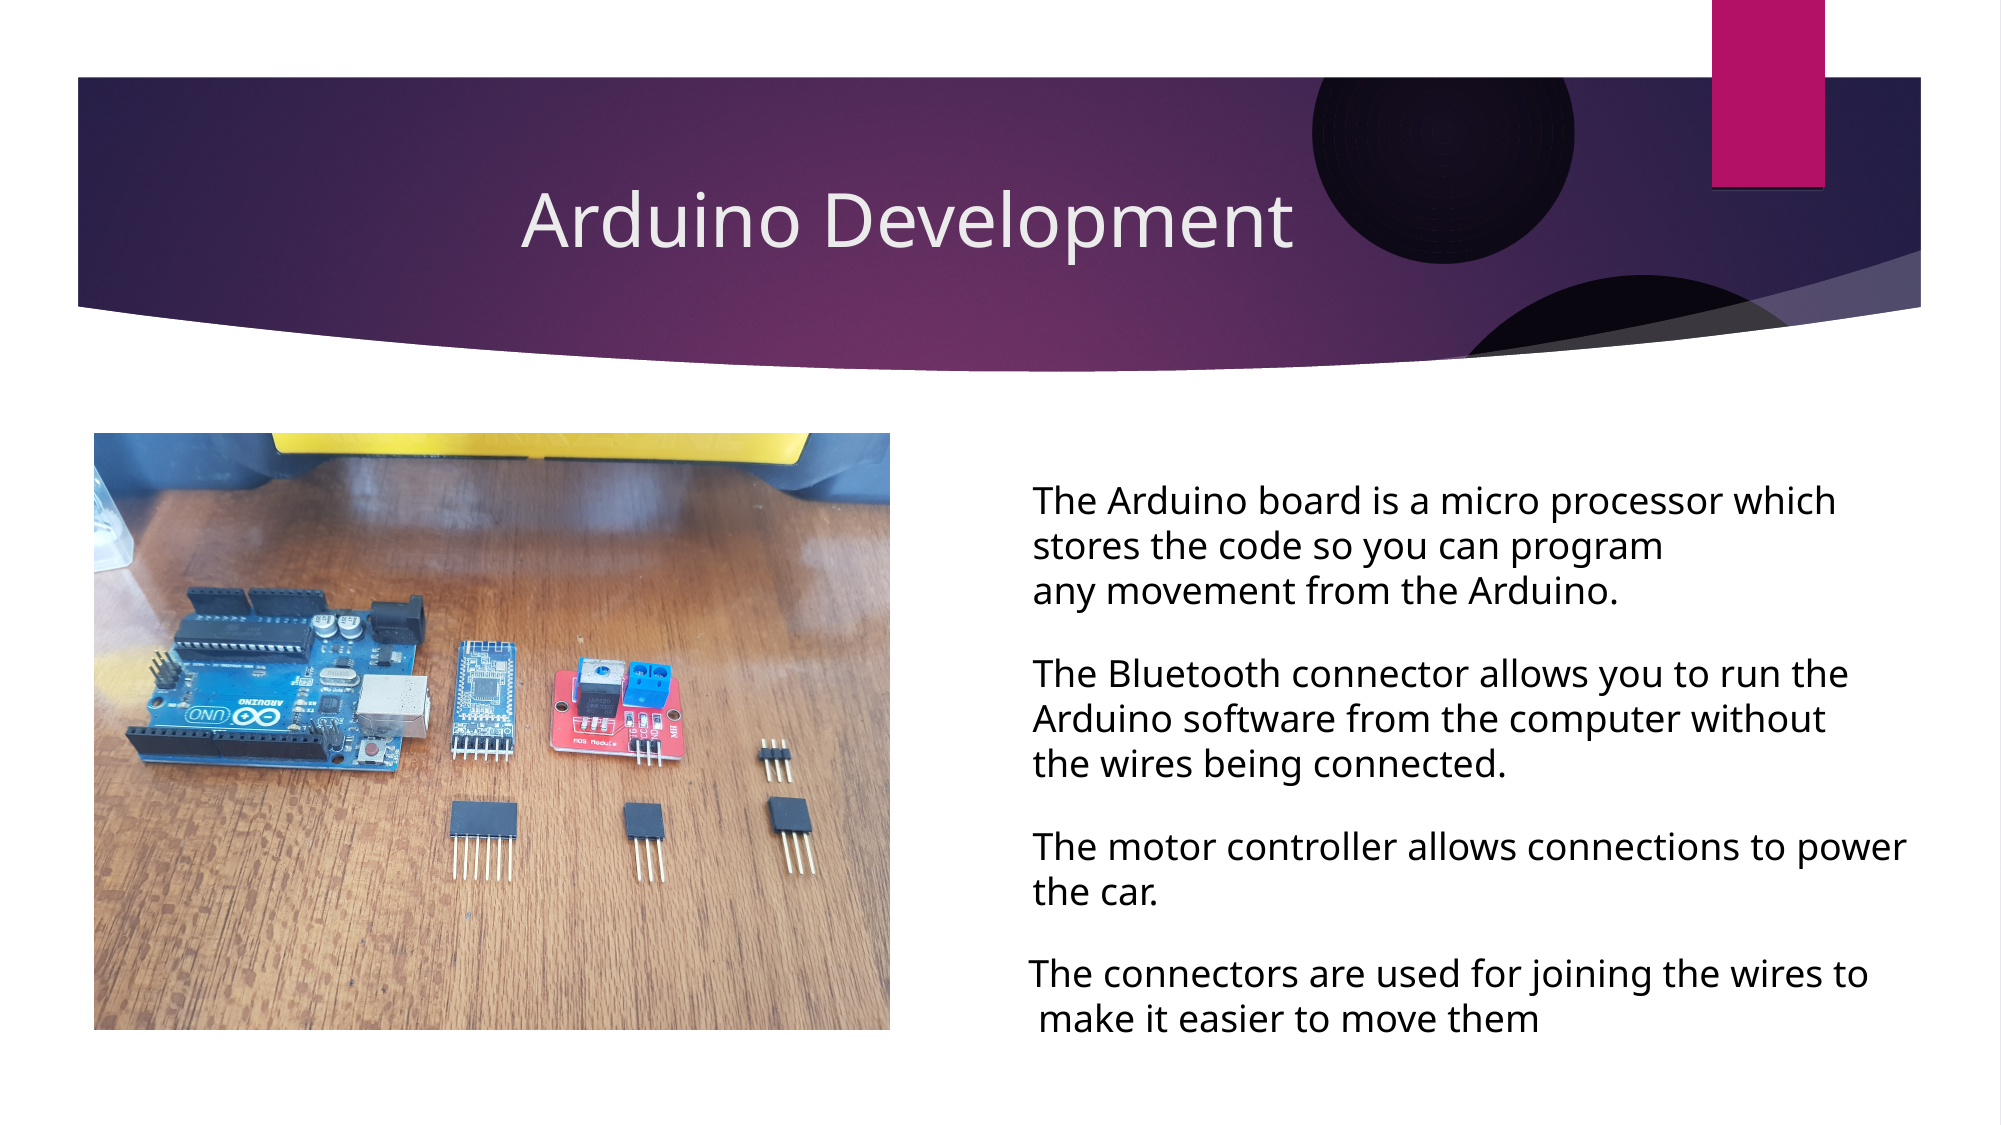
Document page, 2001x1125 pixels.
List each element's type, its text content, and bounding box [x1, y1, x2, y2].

text_box The motor controller allows connections to power the car. [1017, 814, 1963, 921]
picture [94, 433, 890, 1030]
text_box The connectors are used for joining the wires to make it easier to move them [1013, 942, 1906, 1049]
text_box The Bluetooth connector allows you to run the Arduino software from the computer without the wires being connected. [1017, 642, 1882, 794]
title Arduino Development [189, 159, 1627, 276]
text_box The Arduino board is a micro processor which stores the code so you can program any movement from the Arduino. [1017, 469, 1882, 622]
